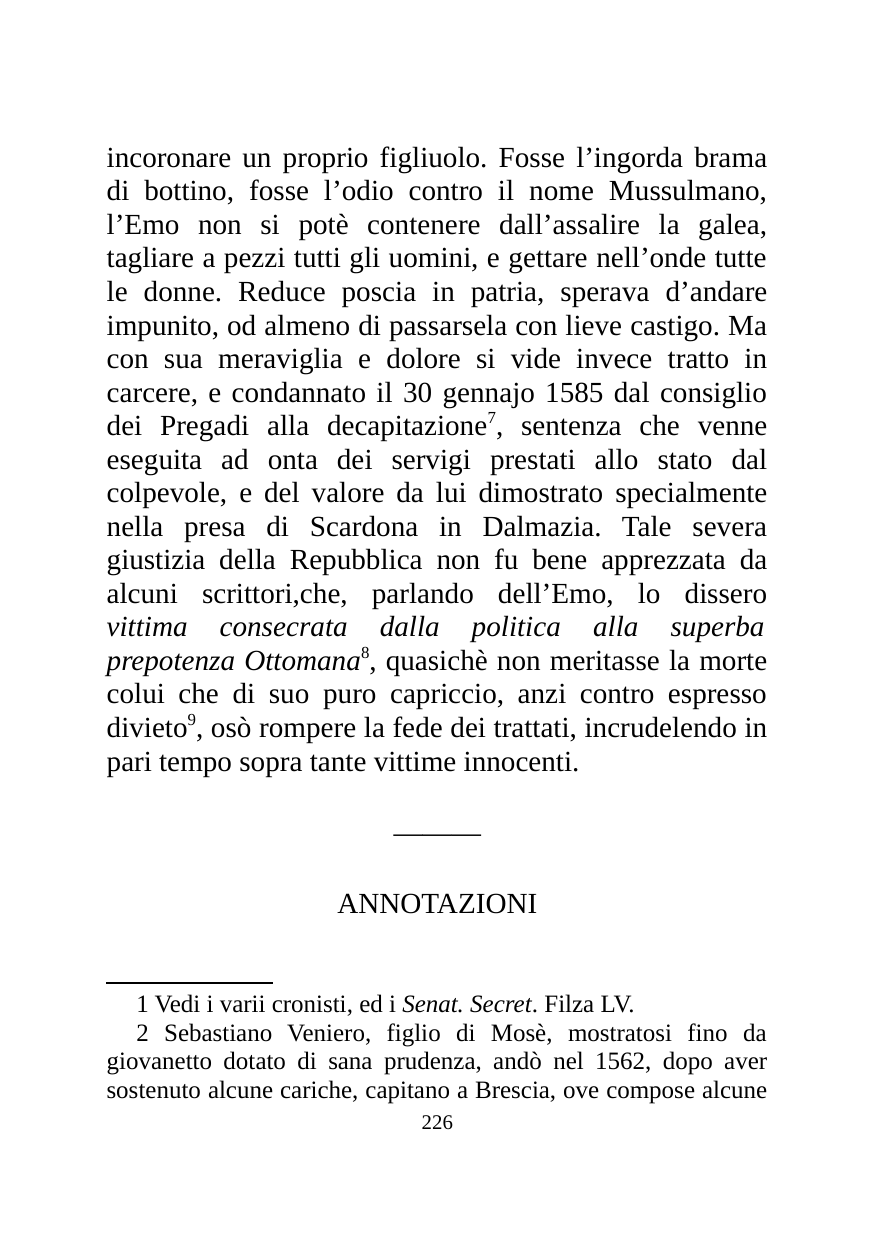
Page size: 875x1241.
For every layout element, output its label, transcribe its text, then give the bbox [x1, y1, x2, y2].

subtitle ――― [106, 815, 768, 848]
text Sebastiano Veniero, figlio di Mosè, mostratosi fino da giovanetto dotato di sana prudenza, andò nel 1562, dopo aver sostenuto alcune cariche, capitano a Brescia, ove compose alcune [106, 1018, 768, 1104]
text incoronare un proprio figliuolo. Fosse l’ingorda brama di bottino, fosse l’odio contro il nome Mussulmano, l’Emo non si potè contenere dall’assalire la galea, tagliare a pezzi tutti gli uomini, e gettare nell’onde tutte le donne. Reduce poscia in patria, sperava d’andare impunito, od almeno di passarsela con lieve castigo. Ma con sua meraviglia e dolore si vide invece tratto in carcere, e condannato il 30 gennajo 1585 dal consiglio dei Pregadi alla decapitazione, sentenza che venne eseguita ad onta dei servigi prestati allo stato dal colpevole, e del valore da lui dimostrato specialmente nella presa di Scardona in Dalmazia. Tale severa giustizia della Repubblica non fu bene apprezzata da alcuni scrittori,che, parlando dell’Emo, lo dissero vittima consecrata dalla politica alla superba prepotenza Ottomana, quasichè non meritasse la morte colui che di suo puro capriccio, anzi contro espresso divieto, osò rompere la fede dei trattati, incrudelendo in pari tempo sopra tante vittime innocenti. [106, 140, 768, 777]
text Vedi i varii cronisti, ed i Senat. Secret. Filza LV. [106, 989, 768, 1018]
subtitle ANNOTAZIONI [106, 886, 768, 919]
